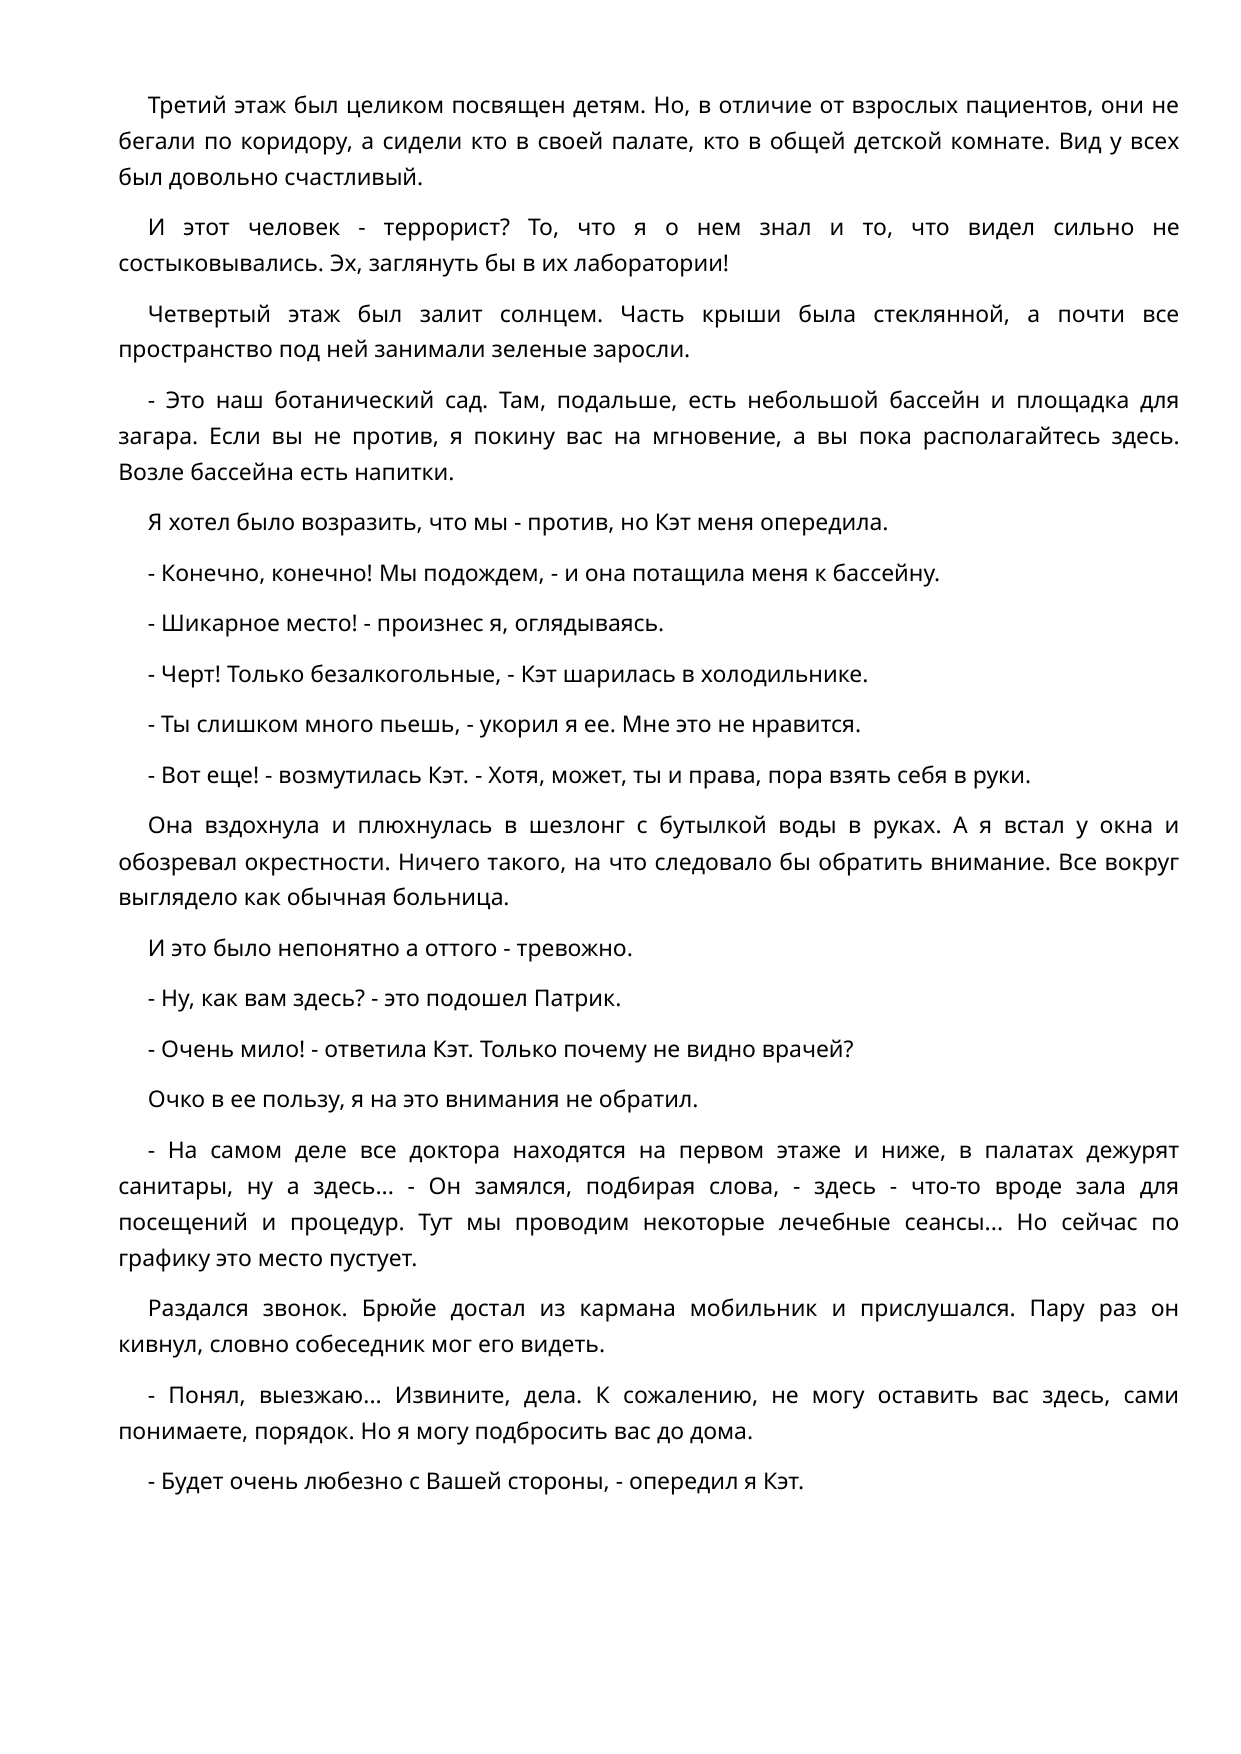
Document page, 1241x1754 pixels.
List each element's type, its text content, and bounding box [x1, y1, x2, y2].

text Она вздохнула и плюхнулась в шезлонг с бутылкой воды в руках. А я встал у окна и обозревал окрестности. Ничего такого, на что следовало бы обратить внимание. Все вокруг выглядело как обычная больница. [118, 809, 1181, 913]
text Раздался звонок. Брюйе достал из кармана мобильник и прислушался. Пару раз он кивнул, словно собеседник мог его видеть. [118, 1292, 1181, 1359]
text Очко в ее пользу, я на это внимания не обратил. [118, 1083, 1181, 1115]
text - Понял, выезжаю... Извините, дела. К сожалению, не могу оставить вас здесь, сами понимаете, порядок. Но я могу подбросить вас до дома. [118, 1379, 1181, 1446]
text - Это наш ботанический сад. Там, подальше, есть небольшой бассейн и площадка для загара. Если вы не против, я покину вас на мгновение, а вы пока располагайтесь здесь. Возле бассейна есть напитки. [118, 384, 1181, 487]
text - Конечно, конечно! Мы подождем, - и она потащила меня к бассейну. [118, 557, 1181, 588]
text - На самом деле все доктора находятся на первом этаже и ниже, в палатах дежурят санитары, ну а здесь... - Он замялся, подбирая слова, - здесь - что-то вроде зала для посещений и процедур. Тут мы проводим некоторые лечебные сеансы... Но сейчас по графику это место пустует. [118, 1134, 1181, 1273]
text Четвертый этаж был залит солнцем. Часть крыши была стеклянной, а почти все пространство под ней занимали зеленые заросли. [118, 297, 1181, 365]
text - Черт! Только безалкогольные, - Кэт шарилась в холодильнике. [118, 658, 1181, 689]
text Я хотел было возразить, что мы - против, но Кэт меня опередила. [118, 506, 1181, 538]
text И это было непонятно а оттого - тревожно. [118, 932, 1181, 963]
text - Вот еще! - возмутилась Кэт. - Хотя, может, ты и права, пора взять себя в руки. [118, 759, 1181, 790]
text - Ты слишком много пьешь, - укорил я ее. Мне это не нравится. [118, 708, 1181, 740]
text Третий этаж был целиком посвящен детям. Но, в отличие от взрослых пациентов, они не бегали по коридору, а сидели кто в своей палате, кто в общей детской комнате. Вид у всех был довольно счастливый. [118, 89, 1181, 192]
text - Очень мило! - ответила Кэт. Только почему не видно врачей? [118, 1033, 1181, 1064]
text - Шикарное место! - произнес я, оглядываясь. [118, 607, 1181, 639]
text - Ну, как вам здесь? - это подошел Патрик. [118, 982, 1181, 1014]
text - Будет очень любезно с Вашей стороны, - опередил я Кэт. [118, 1465, 1181, 1496]
text И этот человек - террорист? То, что я о нем знал и то, что видел сильно не состыковывались. Эх, заглянуть бы в их лаборатории! [118, 211, 1181, 278]
